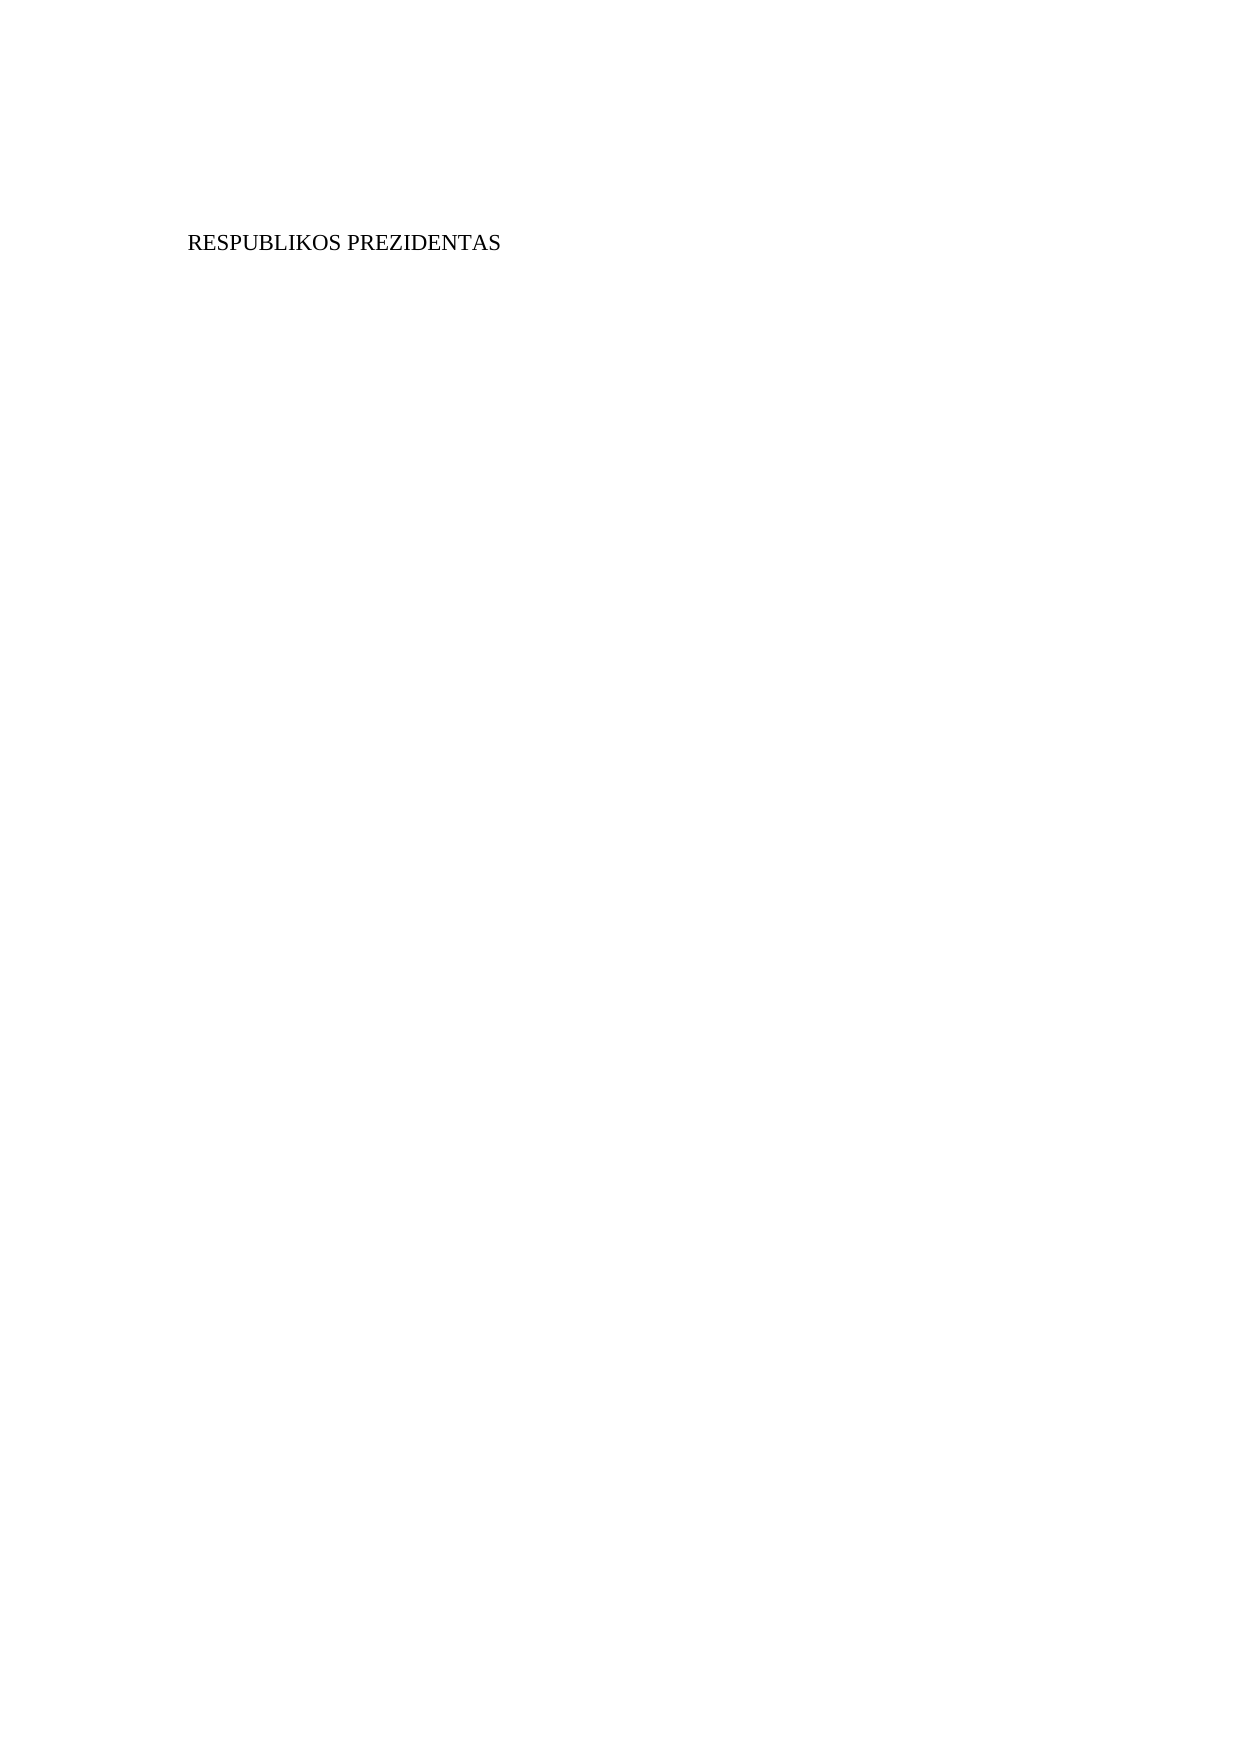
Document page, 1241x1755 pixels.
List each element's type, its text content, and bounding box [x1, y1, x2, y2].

text RESPUBLIKOS PREZIDENTAS [187, 229, 1053, 255]
